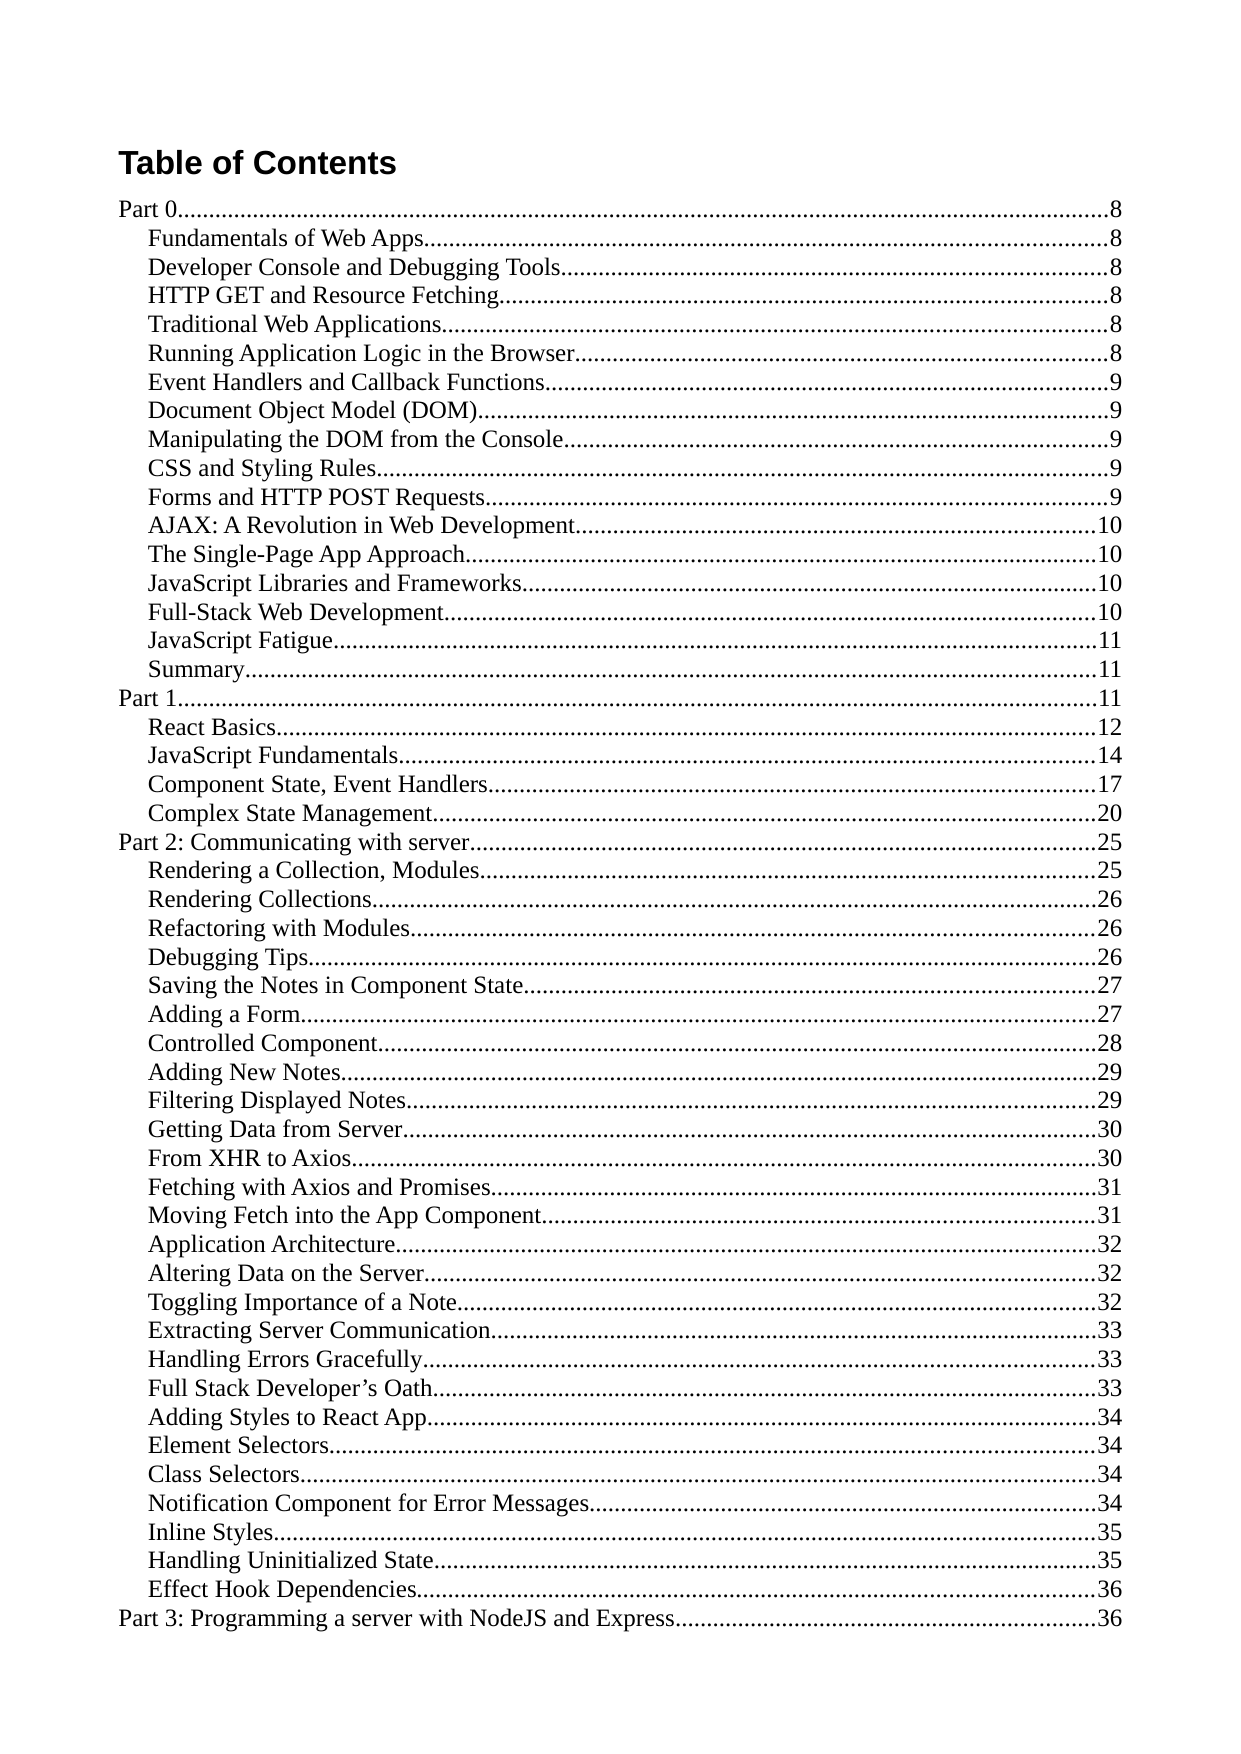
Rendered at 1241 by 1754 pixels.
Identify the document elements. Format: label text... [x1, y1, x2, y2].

text Controlled Component 28 [148, 1028, 1122, 1057]
text Forms and HTTP POST Requests 9 [148, 482, 1122, 510]
text Element Selectors 34 [148, 1430, 1122, 1459]
text Inline Styles 35 [148, 1517, 1122, 1545]
text Extracting Server Communication 33 [148, 1315, 1122, 1344]
text Running Application Logic in the Browser 8 [148, 338, 1122, 367]
text Notification Component for Error Messages 34 [148, 1488, 1122, 1517]
text From XHR to Axios 30 [148, 1143, 1122, 1172]
text Refactoring with Modules 26 [148, 913, 1122, 942]
text CSS and Styling Rules 9 [148, 453, 1122, 482]
text Adding a Form 27 [148, 999, 1122, 1028]
subtitle Table of Contents [118, 143, 1122, 182]
text Toggling Importance of a Note 32 [148, 1287, 1122, 1315]
text JavaScript Fundamentals 14 [148, 740, 1122, 769]
text Moving Fetch into the App Component 31 [148, 1200, 1122, 1229]
text HTTP GET and Resource Fetching 8 [148, 280, 1122, 309]
text JavaScript Libraries and Frameworks 10 [148, 568, 1122, 597]
text Handling Errors Gracefully 33 [148, 1344, 1122, 1373]
text Debugging Tips 26 [148, 942, 1122, 970]
text Application Architecture 32 [148, 1229, 1122, 1258]
text Part 1 11 [118, 683, 1122, 712]
text Saving the Notes in Component State 27 [148, 970, 1122, 999]
text Document Object Model (DOM) 9 [148, 395, 1122, 424]
text Adding New Notes 29 [148, 1057, 1122, 1085]
text Traditional Web Applications 8 [148, 309, 1122, 338]
text Rendering a Collection, Modules 25 [148, 855, 1122, 884]
text Filtering Displayed Notes 29 [148, 1085, 1122, 1114]
text Fetching with Axios and Promises 31 [148, 1172, 1122, 1200]
text Fundamentals of Web Apps 8 [148, 223, 1122, 252]
text Part 0 8 [118, 194, 1122, 223]
text JavaScript Fatigue 11 [148, 625, 1122, 654]
text Developer Console and Debugging Tools 8 [148, 252, 1122, 280]
text Full-Stack Web Development 10 [148, 597, 1122, 625]
text Part 2: Communicating with server 25 [118, 827, 1122, 855]
text AJAX: A Revolution in Web Development 10 [148, 510, 1122, 539]
text Altering Data on the Server 32 [148, 1258, 1122, 1287]
text Manipulating the DOM from the Console 9 [148, 424, 1122, 453]
text Effect Hook Dependencies 36 [148, 1574, 1122, 1603]
text Rendering Collections 26 [148, 884, 1122, 913]
text Component State, Event Handlers 17 [148, 769, 1122, 798]
text The Single-Page App Approach 10 [148, 539, 1122, 568]
text Part 3: Programming a server with NodeJS and Express 36 [118, 1603, 1122, 1632]
text Summary 11 [148, 654, 1122, 683]
text Complex State Management 20 [148, 798, 1122, 827]
text Handling Uninitialized State 35 [148, 1545, 1122, 1574]
text Getting Data from Server 30 [148, 1114, 1122, 1143]
text Event Handlers and Callback Functions 9 [148, 367, 1122, 395]
text Full Stack Developer’s Oath 33 [148, 1373, 1122, 1402]
text React Basics 12 [148, 712, 1122, 740]
text Class Selectors 34 [148, 1459, 1122, 1488]
text Adding Styles to React App 34 [148, 1402, 1122, 1430]
